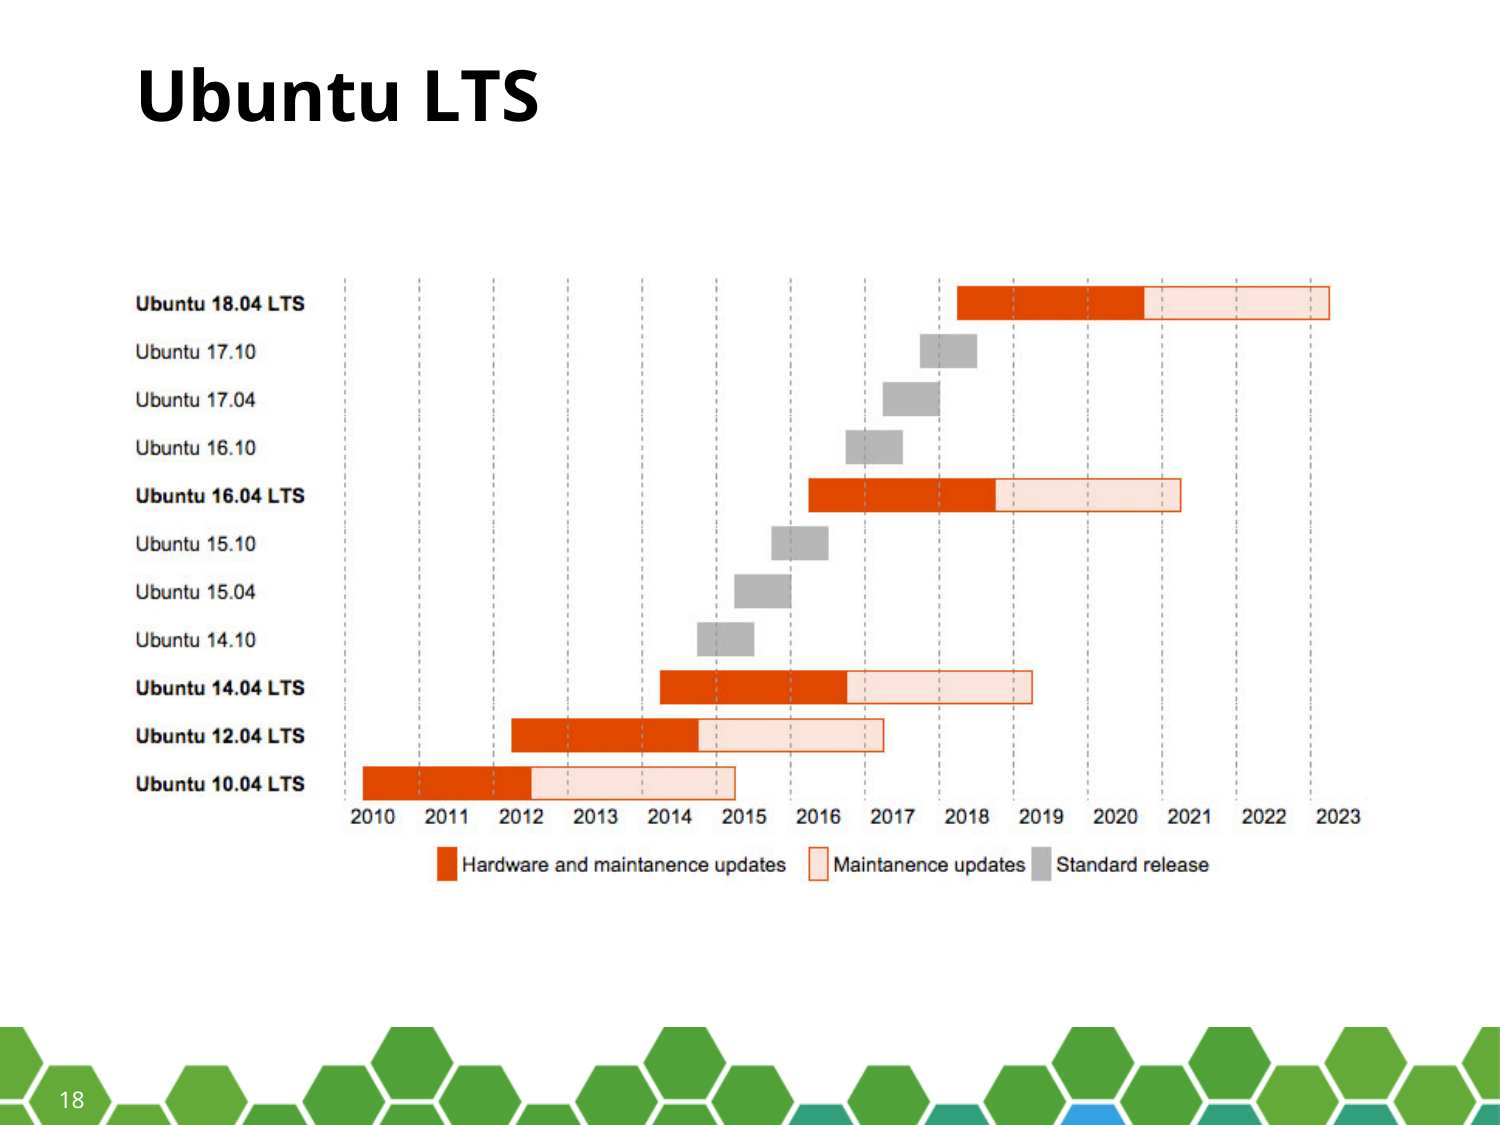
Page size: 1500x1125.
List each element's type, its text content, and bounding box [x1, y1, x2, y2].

picture [131, 277, 1369, 889]
picture [0, 1027, 1500, 1125]
title Ubuntu LTS [135, 12, 1372, 175]
